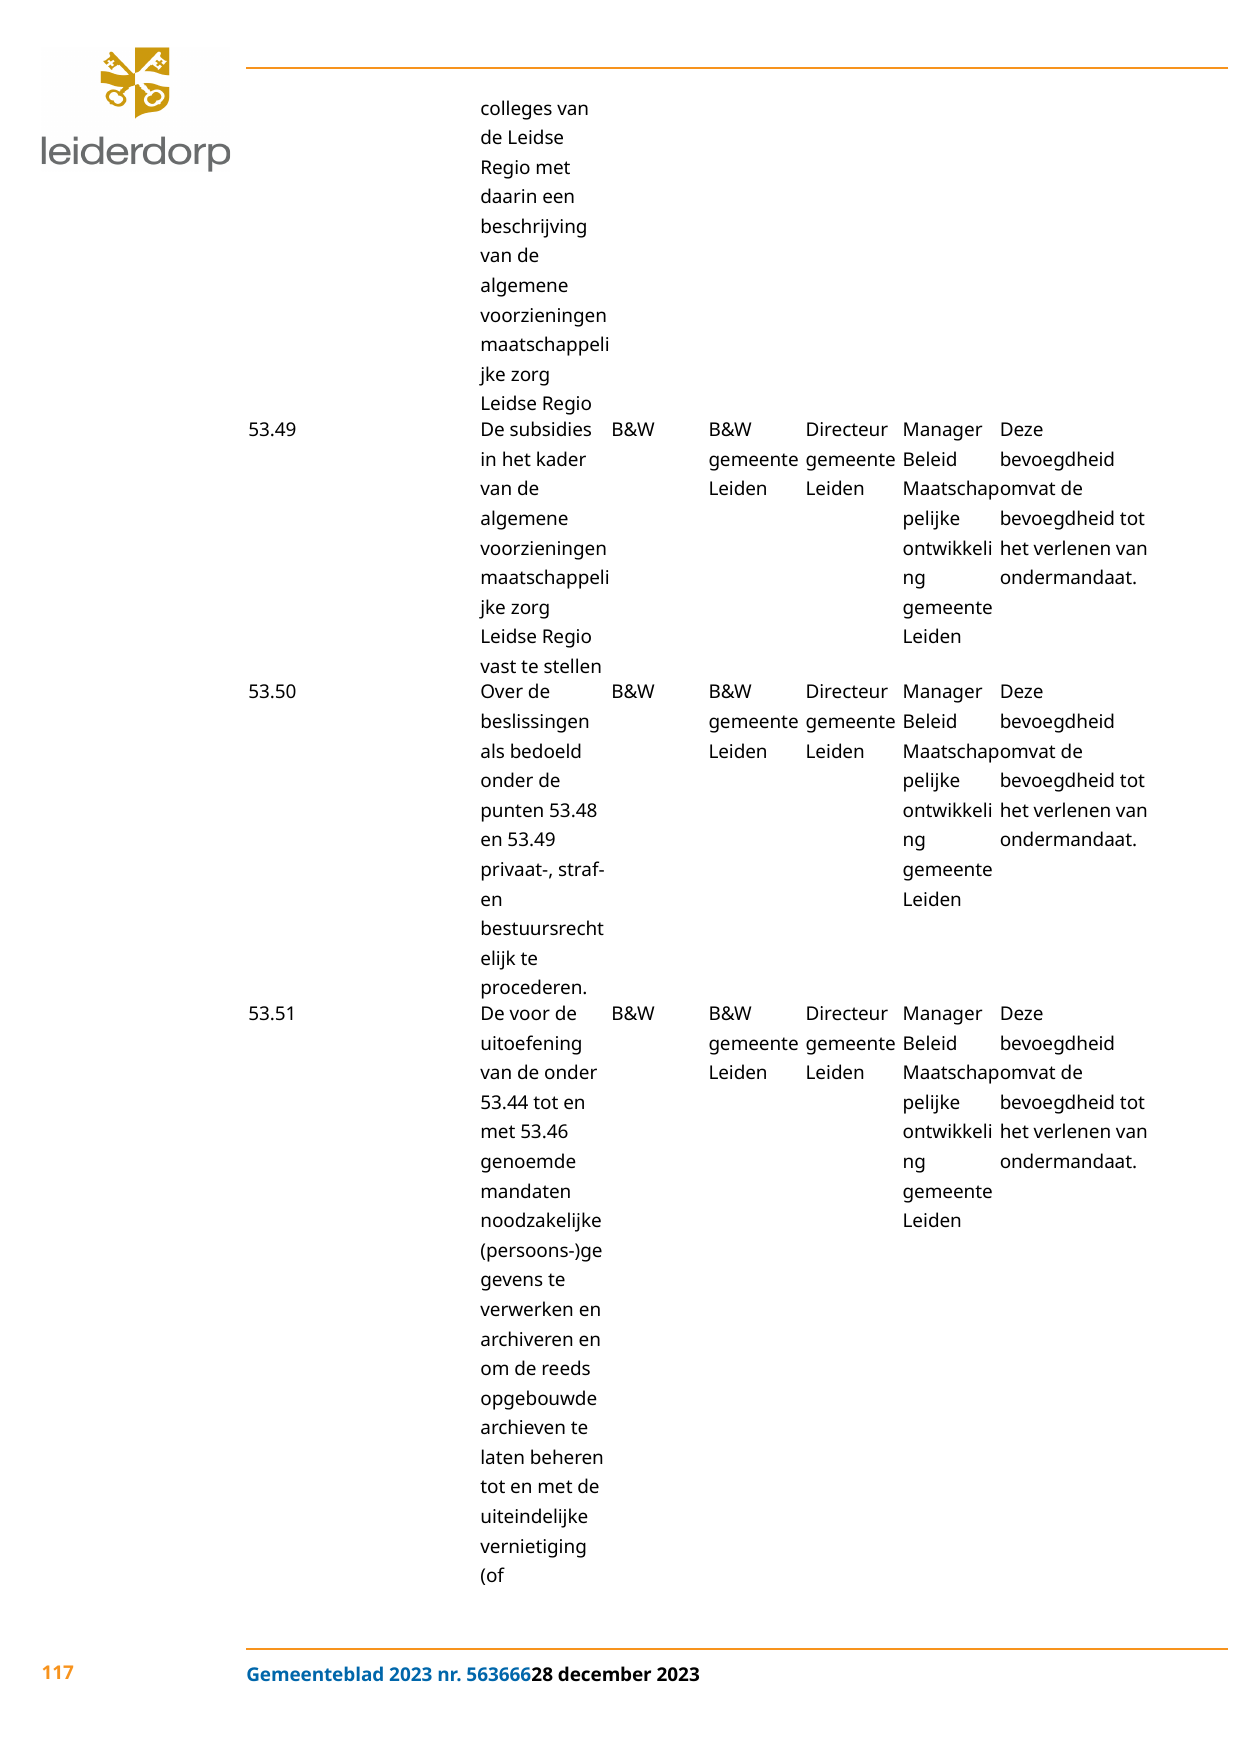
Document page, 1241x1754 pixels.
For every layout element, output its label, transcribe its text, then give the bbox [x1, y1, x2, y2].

table_cell Directeur gemeente Leiden [805, 416, 902, 679]
picture [41, 47, 231, 172]
table_cell [903, 95, 999, 416]
table_cell 53.51 [248, 1000, 345, 1588]
table_cell Deze bevoegdheid omvat de bevoegdheid tot het verlenen van ondermandaat. [1000, 416, 1152, 679]
table_cell B&W [611, 416, 708, 679]
table_cell B&W [611, 679, 708, 1000]
table_cell Manager Beleid Maatschappelijke ontwikkeling gemeente Leiden [903, 1000, 999, 1588]
table_cell Directeur gemeente Leiden [805, 679, 902, 1000]
table_cell [248, 95, 345, 416]
table_cell Manager Beleid Maatschappelijke ontwikkeling gemeente Leiden [903, 679, 999, 1000]
table_cell Directeur gemeente Leiden [805, 1000, 902, 1588]
table_cell B&W gemeente Leiden [708, 416, 805, 679]
table_cell B&W gemeente Leiden [708, 679, 805, 1000]
table_cell Manager Beleid Maatschappelijke ontwikkeling gemeente Leiden [903, 416, 999, 679]
table_cell 53.49 [248, 416, 345, 679]
table_cell [345, 416, 480, 679]
table_cell Deze bevoegdheid omvat de bevoegdheid tot het verlenen van ondermandaat. [1000, 679, 1152, 1000]
table_cell [1000, 95, 1152, 416]
table_cell Over de beslissingen als bedoeld onder de punten 53.48 en 53.49 privaat-, straf- en bestuursrechtelijk te procederen. [480, 679, 611, 1000]
table_cell colleges van de Leidse Regio met daarin een beschrijving van de algemene voorzieningen maatschappelijke zorg Leidse Regio [480, 95, 611, 416]
table_cell Deze bevoegdheid omvat de bevoegdheid tot het verlenen van ondermandaat. [1000, 1000, 1152, 1588]
table_cell B&W [611, 1000, 708, 1588]
table_cell [345, 95, 480, 416]
table_cell [345, 679, 480, 1000]
table_cell [805, 95, 902, 416]
table_cell B&W gemeente Leiden [708, 1000, 805, 1588]
table_cell 53.50 [248, 679, 345, 1000]
table_cell [611, 95, 708, 416]
table_cell De subsidies in het kader van de algemene voorzieningen maatschappelijke zorg Leidse Regio vast te stellen [480, 416, 611, 679]
table_cell [708, 95, 805, 416]
table_cell De voor de uitoefening van de onder 53.44 tot en met 53.46 genoemde mandaten noodzakelijke (persoons-)gegevens te verwerken en archiveren en om de reeds opgebouwde archieven te laten beheren tot en met de uiteindelijke vernietiging (of [480, 1000, 611, 1588]
table_cell [345, 1000, 480, 1588]
